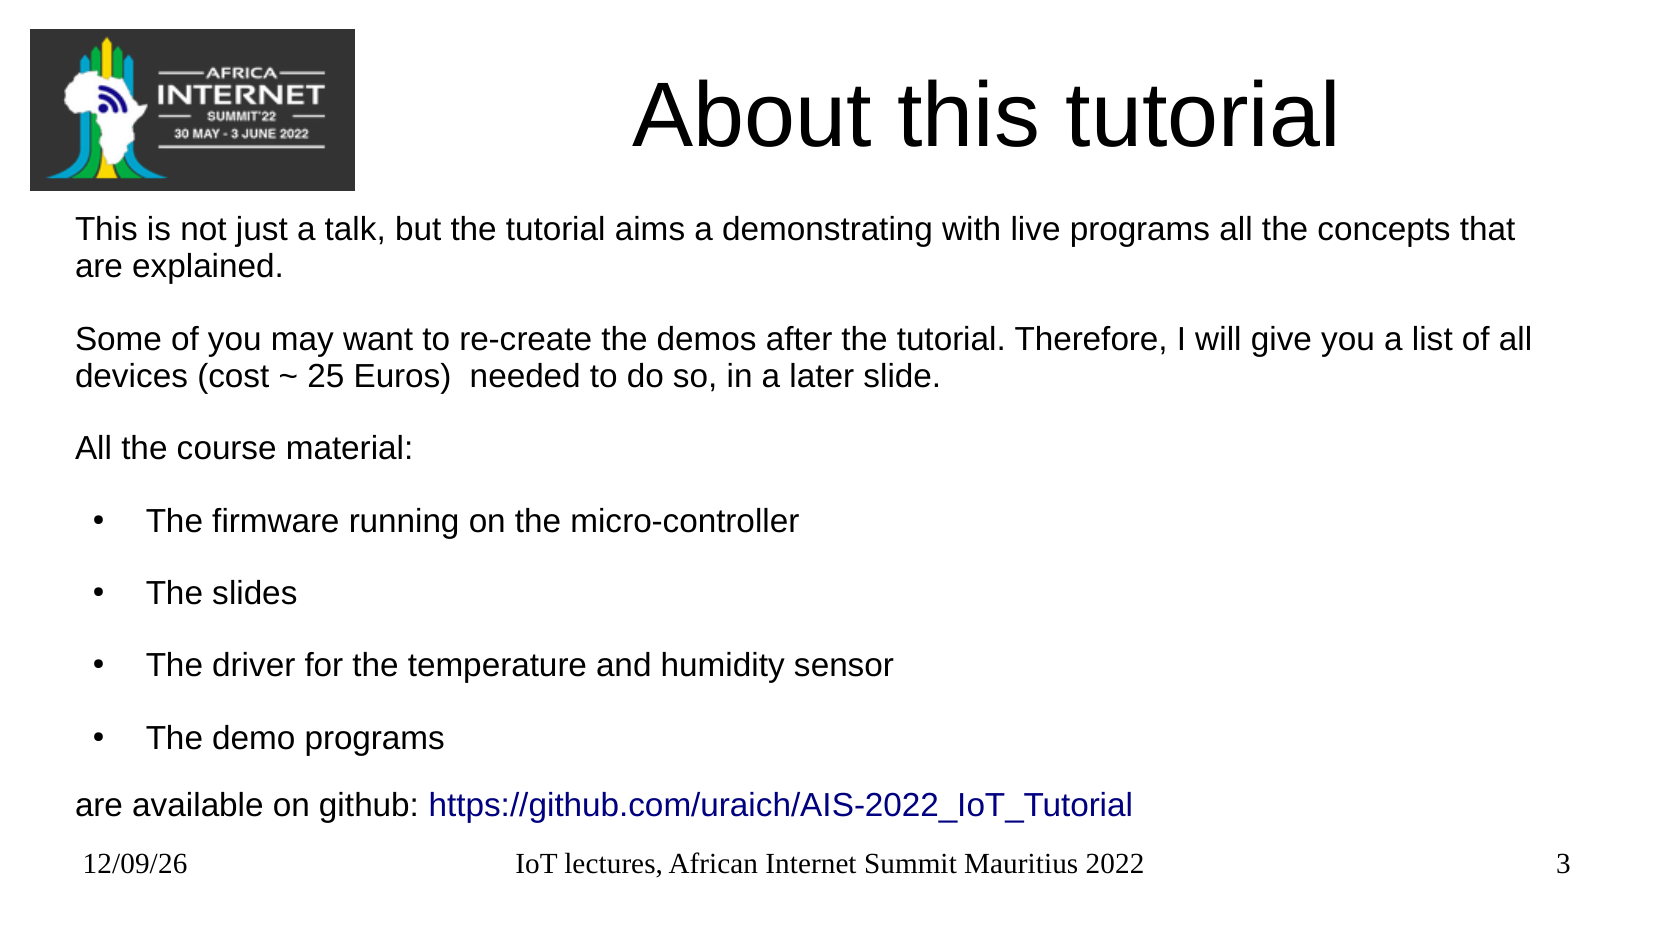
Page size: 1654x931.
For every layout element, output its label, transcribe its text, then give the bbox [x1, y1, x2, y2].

list This is not just a talk, but the tutorial aims a demonstrating with live programs all the concepts that are explained. Some of you may want to re-create the demos after the tutorial. Therefore, I will give you a list of all devices (cost ~ 25 Euros) needed to do so, in a later slide. All the course material: The firmware running on the micro-controller The slides The driver for the temperature and humidity sensor The demo programs are available on github: https://github.com/uraich/AIS-2022_IoT_Tutorial [75, 210, 1564, 826]
picture [30, 29, 355, 191]
title About this tutorial [403, 37, 1571, 193]
